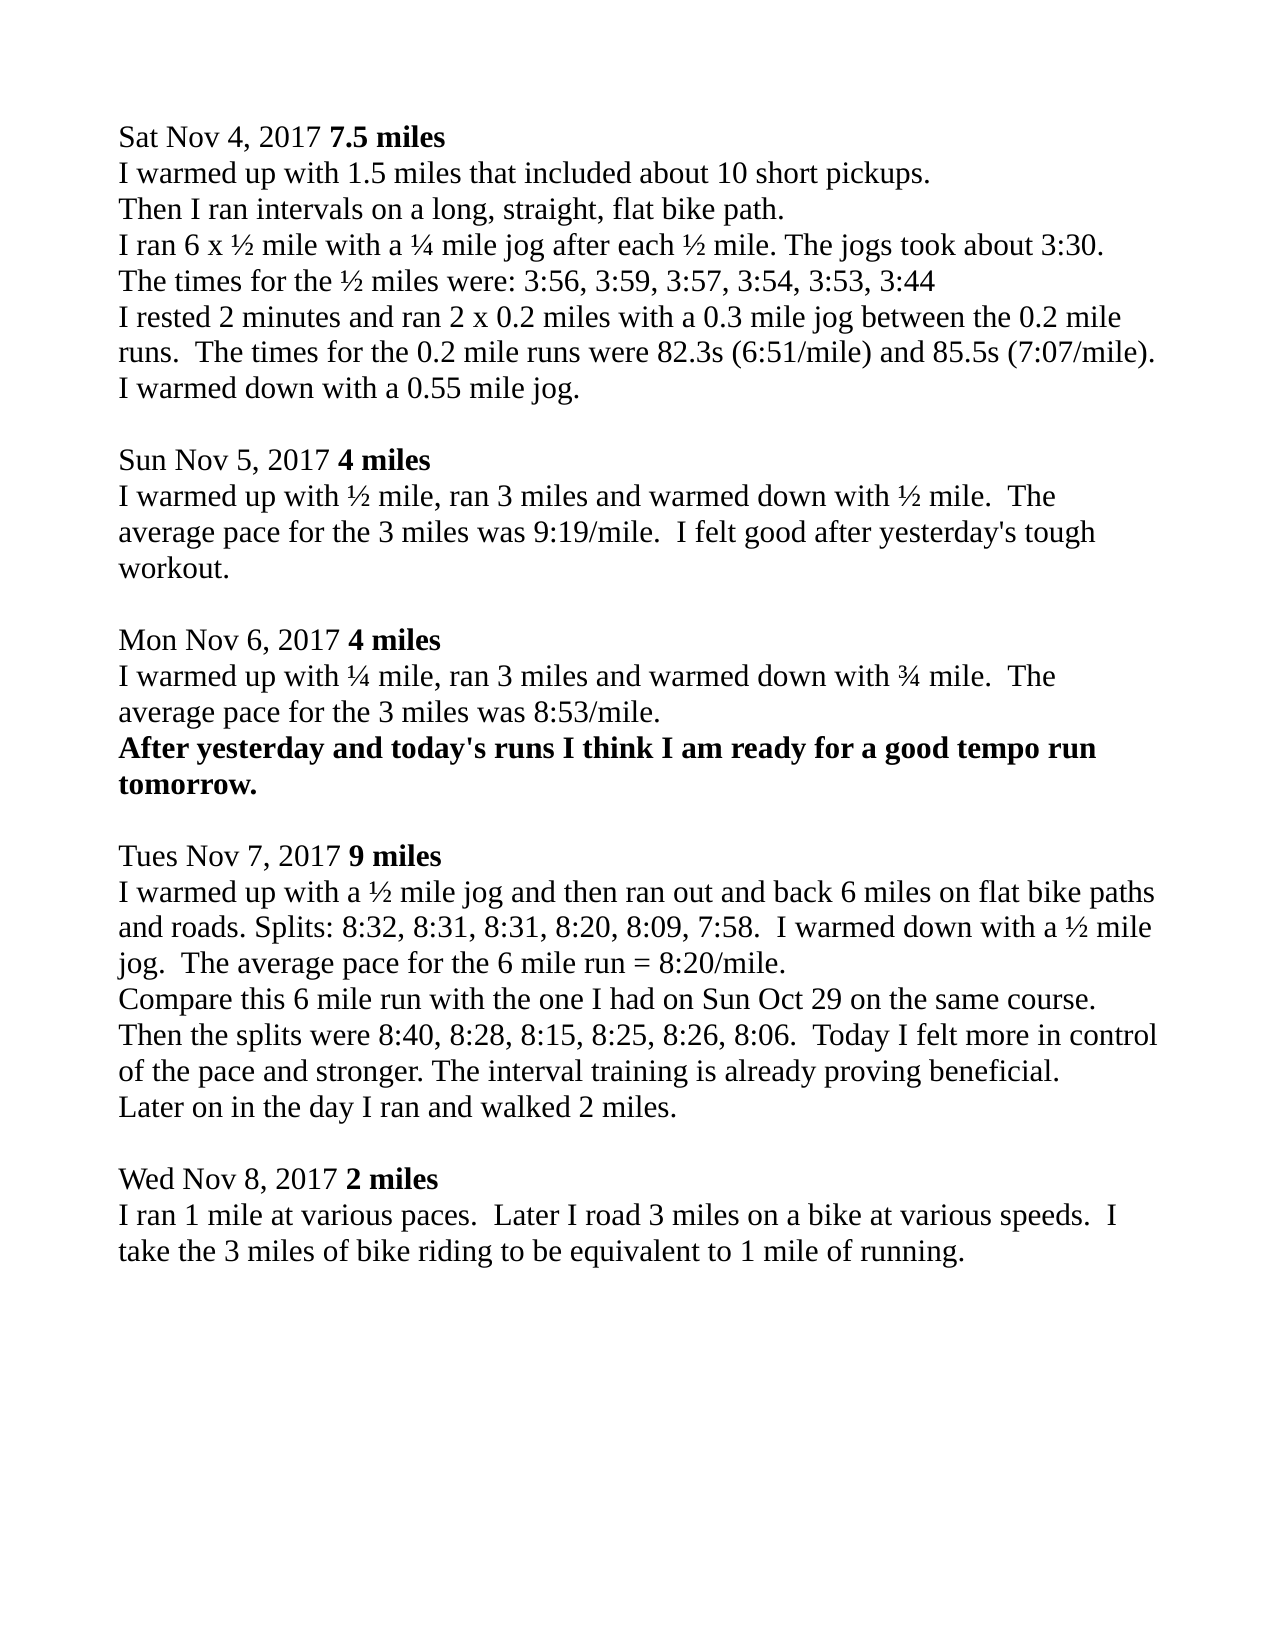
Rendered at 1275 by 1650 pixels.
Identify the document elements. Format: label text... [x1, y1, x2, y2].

text Later on in the day I ran and walked 2 miles. [118, 1088, 1161, 1124]
text After yesterday and today's runs I think I am ready for a good tempo run tomorrow. [118, 729, 1161, 801]
text Sat Nov 4, 2017 7.5 miles [118, 118, 1161, 154]
text I warmed up with a ½ mile jog and then ran out and back 6 miles on flat bike paths and roads. Splits: 8:32, 8:31, 8:31, 8:20, 8:09, 7:58. I warmed down with a ½ mile jog. The average pace for the 6 mile run = 8:20/mile. [118, 873, 1161, 981]
text I warmed up with ¼ mile, ran 3 miles and warmed down with ¾ mile. The average pace for the 3 miles was 8:53/mile. [118, 657, 1161, 729]
text I warmed up with ½ mile, ran 3 miles and warmed down with ½ mile. The average pace for the 3 miles was 9:19/mile. I felt good after yesterday's tough workout. [118, 477, 1161, 585]
text Sun Nov 5, 2017 4 miles [118, 442, 1161, 477]
text I rested 2 minutes and ran 2 x 0.2 miles with a 0.3 mile jog between the 0.2 mile runs. The times for the 0.2 mile runs were 82.3s (6:51/mile) and 85.5s (7:07/mile). I warmed down with a 0.55 mile jog. [118, 298, 1161, 406]
text Mon Nov 6, 2017 4 miles [118, 621, 1161, 657]
text I warmed up with 1.5 miles that included about 10 short pickups. [118, 154, 1161, 190]
text Then I ran intervals on a long, straight, flat bike path. [118, 190, 1161, 226]
text Compare this 6 mile run with the one I had on Sun Oct 29 on the same course. Then the splits were 8:40, 8:28, 8:15, 8:25, 8:26, 8:06. Today I felt more in control of the pace and stronger. The interval training is already proving beneficial. [118, 981, 1161, 1088]
text Tues Nov 7, 2017 9 miles [118, 837, 1161, 873]
text Wed Nov 8, 2017 2 miles [118, 1160, 1161, 1196]
text I ran 6 x ½ mile with a ¼ mile jog after each ½ mile. The jogs took about 3:30. The times for the ½ miles were: 3:56, 3:59, 3:57, 3:54, 3:53, 3:44 [118, 226, 1161, 298]
text I ran 1 mile at various paces. Later I road 3 miles on a bike at various speeds. I take the 3 miles of bike riding to be equivalent to 1 mile of running. [118, 1196, 1161, 1268]
